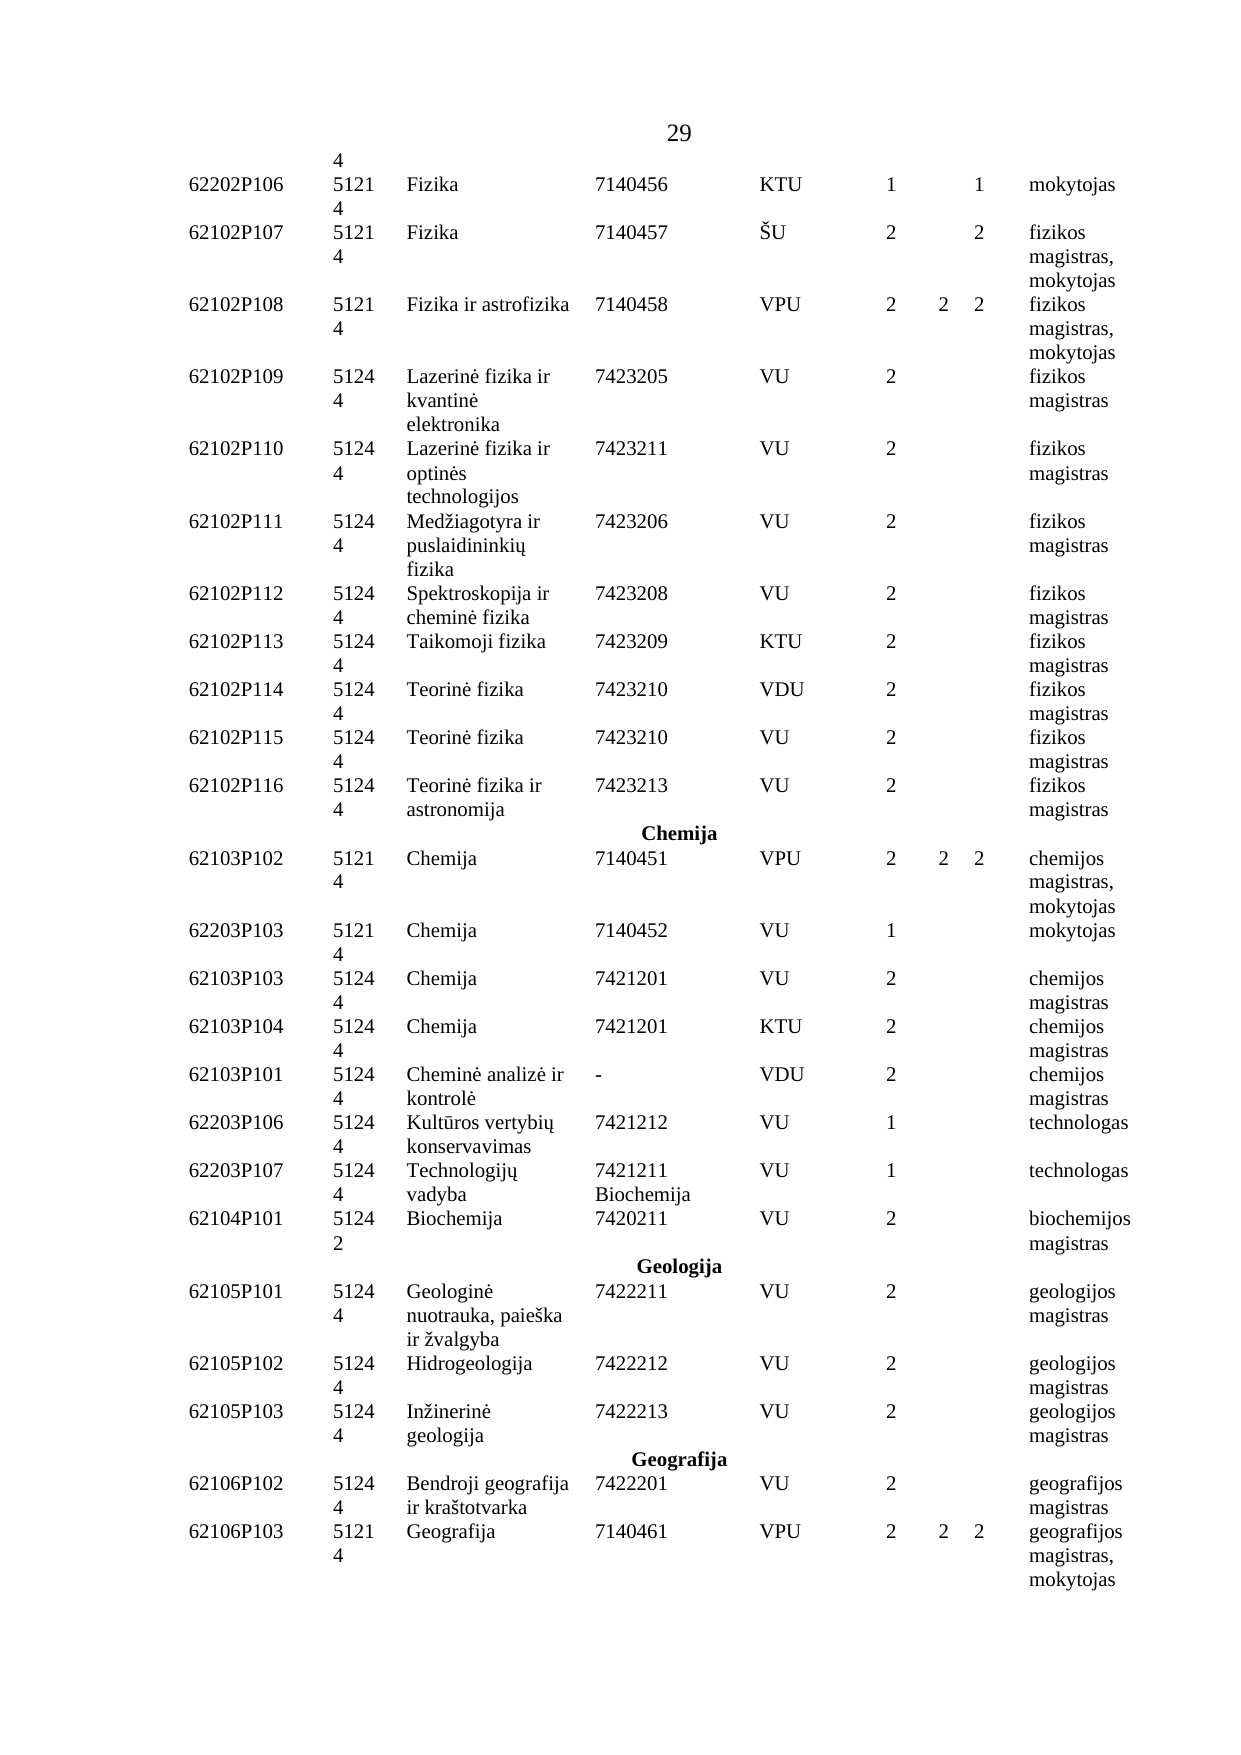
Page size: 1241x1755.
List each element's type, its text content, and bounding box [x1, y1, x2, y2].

table_cell 51214 [322, 172, 395, 220]
table_cell 62102P107 [177, 220, 322, 292]
table_cell 7140452 [584, 918, 748, 966]
table_cell fizikos magistras, mokytojas [1018, 292, 1181, 364]
table_cell VU [748, 773, 874, 821]
table_cell fizikos magistras [1018, 629, 1181, 677]
table_cell Taikomoji fizika [395, 629, 583, 677]
table_cell Geografija [177, 1447, 1181, 1471]
table_cell Fizika ir astrofizika [395, 292, 583, 364]
table_cell 2 [927, 845, 963, 918]
table_cell VU [748, 1279, 874, 1351]
table_cell 2 [875, 220, 927, 292]
table_cell [963, 1279, 1018, 1351]
table_cell 51244 [322, 1399, 395, 1447]
table_cell 51244 [322, 1351, 395, 1399]
table_cell 51244 [322, 1158, 395, 1206]
table_cell Inžinerinė geologija [395, 1399, 583, 1447]
table_cell 2 [875, 1206, 927, 1254]
table_cell geologijos magistras [1018, 1279, 1181, 1351]
table_cell 62103P104 [177, 1014, 322, 1062]
table_cell 51244 [322, 1471, 395, 1519]
table_cell KTU [748, 629, 874, 677]
table_cell fizikos magistras [1018, 581, 1181, 629]
table_cell 2 [963, 292, 1018, 364]
table_cell 51214 [322, 918, 395, 966]
table_cell [963, 1158, 1018, 1206]
table_cell 2 [927, 1519, 963, 1591]
table_cell 1 [963, 172, 1018, 220]
table_cell 2 [875, 1062, 927, 1110]
table_cell Kultūros vertybių konservavimas [395, 1110, 583, 1158]
table_cell [927, 509, 963, 581]
table_cell [927, 364, 963, 436]
table_cell VDU [748, 677, 874, 725]
table_cell 7421211 Biochemija [584, 1158, 748, 1206]
table_cell 1 [875, 918, 927, 966]
table_cell [963, 1110, 1018, 1158]
table_cell Geografija [395, 1519, 583, 1591]
table_cell Geologinė nuotrauka, paieška ir žvalgyba [395, 1279, 583, 1351]
table_cell Geologija [177, 1255, 1181, 1278]
table_cell chemijos magistras [1018, 966, 1181, 1014]
table_cell 7140461 [584, 1519, 748, 1591]
table_cell 51244 [322, 1279, 395, 1351]
table_cell 7140458 [584, 292, 748, 364]
table_cell 51244 [322, 509, 395, 581]
table_cell 7423209 [584, 629, 748, 677]
table_cell 51214 [322, 220, 395, 292]
table_cell 1 [875, 1110, 927, 1158]
table_cell chemijos magistras, mokytojas [1018, 845, 1181, 918]
table_cell Lazerinė fizika ir kvantinė elektronika [395, 364, 583, 436]
table_cell fizikos magistras [1018, 436, 1181, 508]
table_cell 7423206 [584, 509, 748, 581]
table_cell 2 [875, 1351, 927, 1399]
table_cell 62106P102 [177, 1471, 322, 1519]
table_cell technologas [1018, 1110, 1181, 1158]
table_cell 2 [875, 773, 927, 821]
table_cell 2 [927, 292, 963, 364]
table_cell 4 [322, 148, 395, 172]
table_cell Teorinė fizika ir astronomija [395, 773, 583, 821]
table_cell 51244 [322, 773, 395, 821]
table_cell 7421201 [584, 1014, 748, 1062]
table_cell Lazerinė fizika ir optinės technologijos [395, 436, 583, 508]
table_cell 51244 [322, 436, 395, 508]
table_cell [177, 148, 322, 172]
table_cell 62102P109 [177, 364, 322, 436]
table_cell Teorinė fizika [395, 725, 583, 773]
table_cell [927, 581, 963, 629]
table_cell 2 [875, 966, 927, 1014]
table_cell Medžiagotyra ir puslaidininkių fizika [395, 509, 583, 581]
table_cell VU [748, 1351, 874, 1399]
table_cell 62203P103 [177, 918, 322, 966]
table_cell 7423210 [584, 677, 748, 725]
table_cell 62203P106 [177, 1110, 322, 1158]
table_cell [963, 1471, 1018, 1519]
table_cell VU [748, 1158, 874, 1206]
table_cell ŠU [748, 220, 874, 292]
table_cell 62102P108 [177, 292, 322, 364]
table_cell Cheminė analizė ir kontrolė [395, 1062, 583, 1110]
table_cell [963, 966, 1018, 1014]
table_cell VU [748, 1399, 874, 1447]
table_cell 2 [875, 725, 927, 773]
table_cell 7422213 [584, 1399, 748, 1447]
table_cell 2 [875, 436, 927, 508]
table_cell 62103P101 [177, 1062, 322, 1110]
table_cell [927, 1351, 963, 1399]
table_cell [963, 1062, 1018, 1110]
table_cell [584, 148, 748, 172]
table_cell [927, 725, 963, 773]
table_cell VDU [748, 1062, 874, 1110]
table_cell [927, 1399, 963, 1447]
table_cell 62106P103 [177, 1519, 322, 1591]
table_cell biochemijos magistras [1018, 1206, 1181, 1254]
table_cell [395, 148, 583, 172]
table_cell 2 [875, 1399, 927, 1447]
table_cell 7420211 [584, 1206, 748, 1254]
table_cell 51214 [322, 292, 395, 364]
table_cell 7423208 [584, 581, 748, 629]
table_cell fizikos magistras [1018, 725, 1181, 773]
table_cell 2 [875, 1279, 927, 1351]
table_cell 7423211 [584, 436, 748, 508]
table_cell VPU [748, 1519, 874, 1591]
table_cell [927, 148, 963, 172]
table_cell [927, 1062, 963, 1110]
table_cell 62105P101 [177, 1279, 322, 1351]
table_cell fizikos magistras [1018, 364, 1181, 436]
table_cell Spektroskopija ir cheminė fizika [395, 581, 583, 629]
table_cell 7422201 [584, 1471, 748, 1519]
table_cell 51244 [322, 966, 395, 1014]
table_cell fizikos magistras [1018, 773, 1181, 821]
table_cell 51244 [322, 1062, 395, 1110]
table_cell 2 [875, 1519, 927, 1591]
table_cell Fizika [395, 172, 583, 220]
table_cell Chemija [395, 966, 583, 1014]
table_cell [927, 172, 963, 220]
table_cell [927, 1206, 963, 1254]
table_cell 51242 [322, 1206, 395, 1254]
table_cell [963, 581, 1018, 629]
table_cell fizikos magistras [1018, 509, 1181, 581]
table_cell geografijos magistras, mokytojas [1018, 1519, 1181, 1591]
table_cell 62202P106 [177, 172, 322, 220]
table_cell VPU [748, 845, 874, 918]
table_cell [927, 966, 963, 1014]
table_cell 51244 [322, 581, 395, 629]
table_cell VU [748, 725, 874, 773]
table_cell 7421212 [584, 1110, 748, 1158]
table_cell VU [748, 436, 874, 508]
table_cell VU [748, 581, 874, 629]
table_cell 7422212 [584, 1351, 748, 1399]
table_cell [875, 148, 927, 172]
table_cell [927, 773, 963, 821]
table_cell 62102P115 [177, 725, 322, 773]
table_cell VU [748, 1206, 874, 1254]
table_cell [963, 509, 1018, 581]
table_cell 62104P101 [177, 1206, 322, 1254]
table_cell [927, 436, 963, 508]
table_cell Fizika [395, 220, 583, 292]
table_cell [963, 148, 1018, 172]
table_cell 7423213 [584, 773, 748, 821]
table_cell Chemija [177, 821, 1181, 845]
table_cell technologas [1018, 1158, 1181, 1206]
table_cell 7422211 [584, 1279, 748, 1351]
table_cell [963, 364, 1018, 436]
table_cell [927, 220, 963, 292]
table_cell 62102P111 [177, 509, 322, 581]
table_cell [927, 677, 963, 725]
table_cell 2 [875, 292, 927, 364]
table_cell 62102P113 [177, 629, 322, 677]
table_cell 1 [875, 172, 927, 220]
table_cell 62103P103 [177, 966, 322, 1014]
table_cell Bendroji geografija ir kraštotvarka [395, 1471, 583, 1519]
table_cell [963, 1206, 1018, 1254]
table_cell 2 [875, 1014, 927, 1062]
table_cell [927, 1471, 963, 1519]
table_cell Teorinė fizika [395, 677, 583, 725]
table_cell 62102P114 [177, 677, 322, 725]
table_cell fizikos magistras, mokytojas [1018, 220, 1181, 292]
table_cell 62102P110 [177, 436, 322, 508]
table_cell [927, 1158, 963, 1206]
table_cell VU [748, 1471, 874, 1519]
table_cell 2 [875, 677, 927, 725]
table_cell 2 [963, 1519, 1018, 1591]
table_cell [963, 918, 1018, 966]
table_cell 51244 [322, 1014, 395, 1062]
table_cell chemijos magistras [1018, 1062, 1181, 1110]
table_cell 62102P112 [177, 581, 322, 629]
table_cell mokytojas [1018, 918, 1181, 966]
table_cell chemijos magistras [1018, 1014, 1181, 1062]
table_cell VU [748, 364, 874, 436]
table_cell VPU [748, 292, 874, 364]
table_cell [927, 629, 963, 677]
table_cell Technologijų vadyba [395, 1158, 583, 1206]
table_cell VU [748, 1110, 874, 1158]
table_cell 7140457 [584, 220, 748, 292]
table_cell 2 [875, 845, 927, 918]
table_cell Hidrogeologija [395, 1351, 583, 1399]
table_cell VU [748, 509, 874, 581]
table_cell [963, 436, 1018, 508]
table_cell [963, 1014, 1018, 1062]
table_cell Chemija [395, 1014, 583, 1062]
table_cell [963, 1399, 1018, 1447]
table_cell 7140456 [584, 172, 748, 220]
table_cell geologijos magistras [1018, 1351, 1181, 1399]
table_cell [748, 148, 874, 172]
table_cell 51244 [322, 629, 395, 677]
table_cell 7423210 [584, 725, 748, 773]
table_cell - [584, 1062, 748, 1110]
table_cell 2 [875, 1471, 927, 1519]
table_cell Chemija [395, 918, 583, 966]
table_cell 51244 [322, 364, 395, 436]
table_cell 51244 [322, 677, 395, 725]
table_cell [927, 1014, 963, 1062]
table_cell fizikos magistras [1018, 677, 1181, 725]
table_cell mokytojas [1018, 172, 1181, 220]
table_cell VU [748, 918, 874, 966]
table_cell [927, 918, 963, 966]
table_cell 2 [875, 509, 927, 581]
table_cell 62103P102 [177, 845, 322, 918]
table_cell 2 [875, 581, 927, 629]
table_cell [963, 725, 1018, 773]
table_cell [963, 629, 1018, 677]
table_cell 7423205 [584, 364, 748, 436]
table_cell 51244 [322, 1110, 395, 1158]
table_cell [927, 1110, 963, 1158]
table_cell 7140451 [584, 845, 748, 918]
table_cell 62105P102 [177, 1351, 322, 1399]
table_cell [963, 677, 1018, 725]
table_cell 51244 [322, 725, 395, 773]
table_cell [963, 773, 1018, 821]
table_cell 62102P116 [177, 773, 322, 821]
table_cell VU [748, 966, 874, 1014]
table_cell 62203P107 [177, 1158, 322, 1206]
table_cell 2 [963, 845, 1018, 918]
table_cell geografijos magistras [1018, 1471, 1181, 1519]
table_cell 62105P103 [177, 1399, 322, 1447]
table_cell geologijos magistras [1018, 1399, 1181, 1447]
table_cell KTU [748, 172, 874, 220]
table_cell 1 [875, 1158, 927, 1206]
table_cell 2 [875, 364, 927, 436]
table_cell 51214 [322, 845, 395, 918]
table_cell [1018, 148, 1181, 172]
table_cell 51214 [322, 1519, 395, 1591]
table_cell Biochemija [395, 1206, 583, 1254]
table_cell [927, 1279, 963, 1351]
table_cell [963, 1351, 1018, 1399]
table_cell KTU [748, 1014, 874, 1062]
table_cell 7421201 [584, 966, 748, 1014]
table_cell 2 [963, 220, 1018, 292]
table_cell Chemija [395, 845, 583, 918]
table_cell 2 [875, 629, 927, 677]
